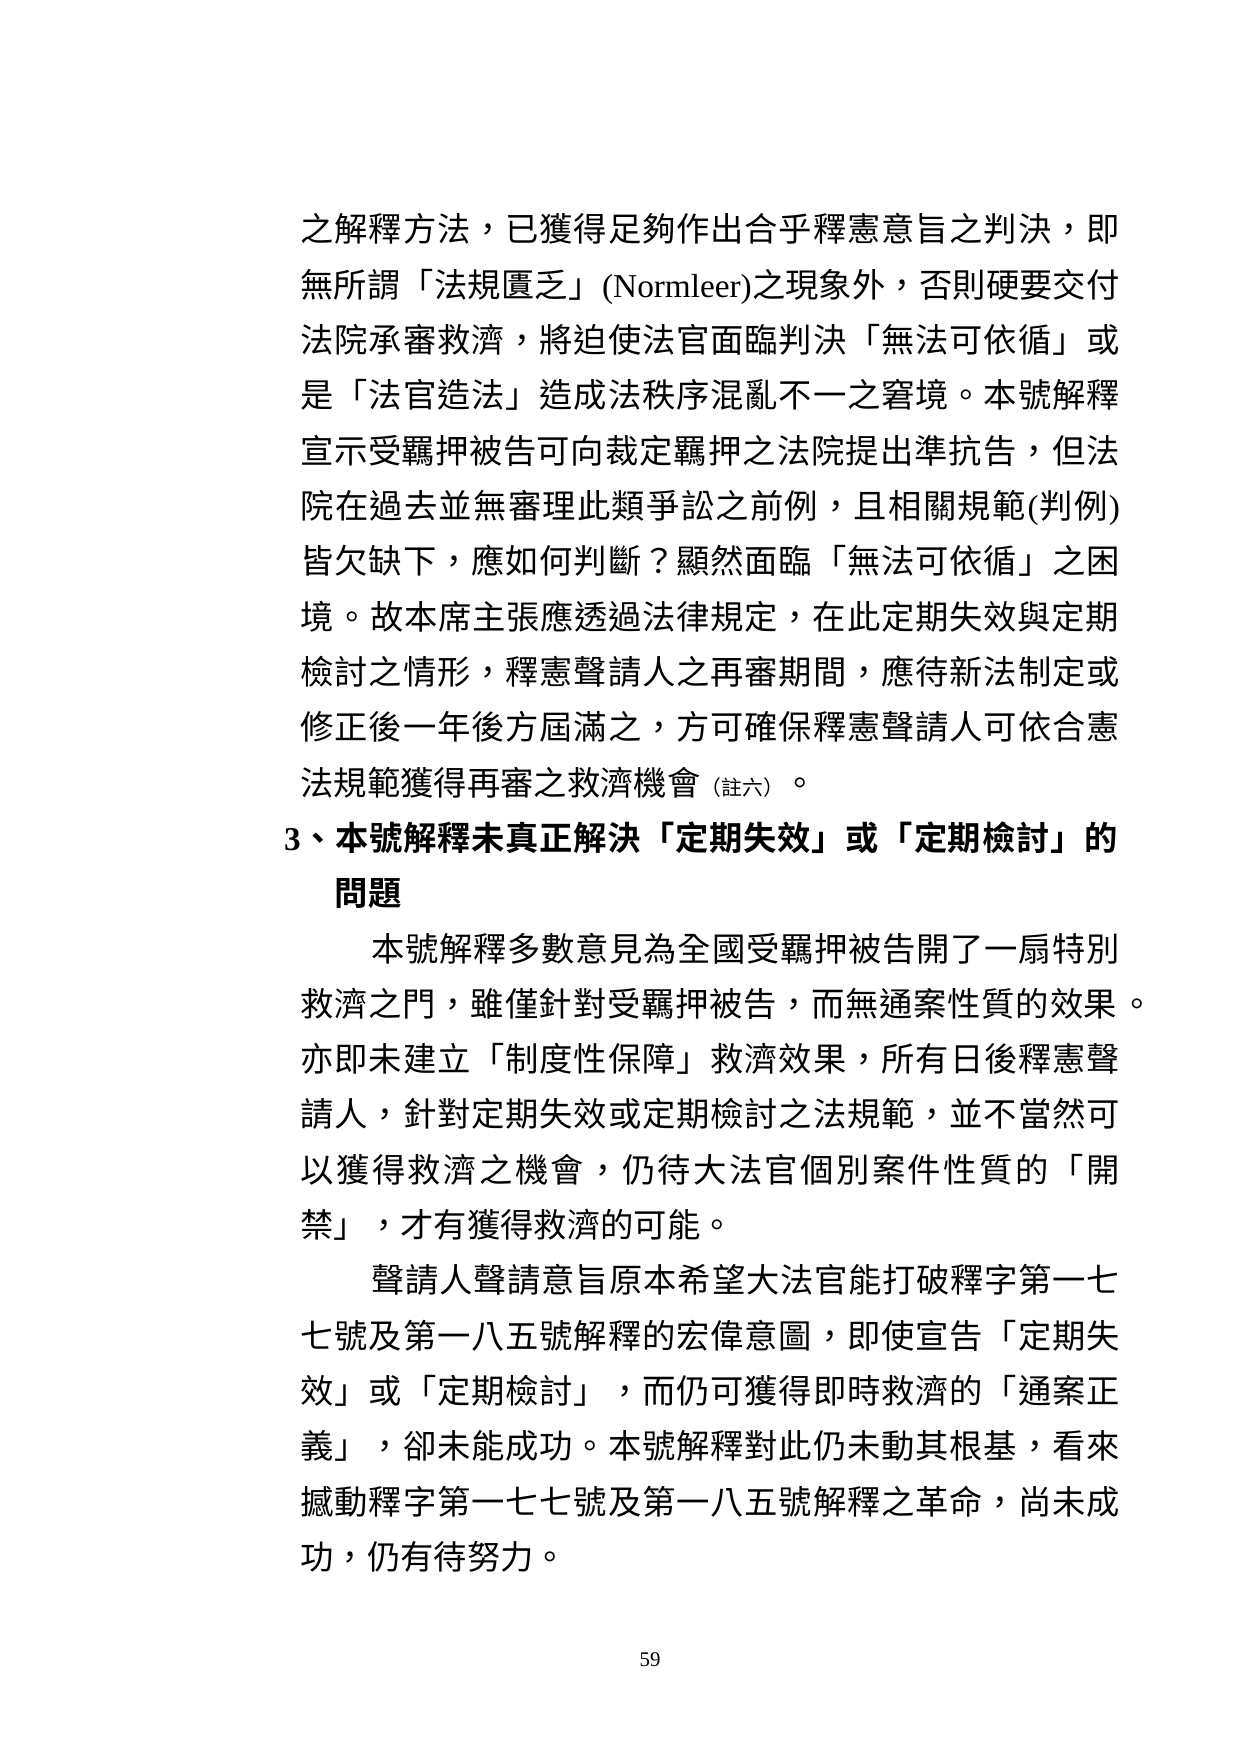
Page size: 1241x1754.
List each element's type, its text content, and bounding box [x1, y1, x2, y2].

text 聲請人聲請意旨原本希望大法官能打破釋字第一七七號及第一八五號解釋的宏偉意圖，即使宣告「定期失效」或「定期檢討」，而仍可獲得即時救濟的「通案正義」，卻未能成功。本號解釋對此仍未動其根基，看來撼動釋字第一七七號及第一八五號解釋之革命，尚未成功，仍有待努力。 [300, 1249, 1120, 1581]
text 本號解釋多數意見為全國受羈押被告開了一扇特別救濟之門，雖僅針對受羈押被告，而無通案性質的效果。亦即未建立「制度性保障」救濟效果，所有日後釋憲聲請人，針對定期失效或定期檢討之法規範，並不當然可以獲得救濟之機會，仍待大法官個別案件性質的「開禁」，才有獲得救濟的可能。 [300, 917, 1120, 1249]
text 3、本號解釋未真正解決「定期失效」或「定期檢討」的問題 [284, 806, 1120, 917]
text 之解釋方法，已獲得足夠作出合乎釋憲意旨之判決，即無所謂「法規匱乏」(Normleer)之現象外，否則硬要交付法院承審救濟，將迫使法官面臨判決「無法可依循」或是「法官造法」造成法秩序混亂不一之窘境。本號解釋宣示受羈押被告可向裁定羈押之法院提出準抗告，但法院在過去並無審理此類爭訟之前例，且相關規範(判例)皆欠缺下，應如何判斷？顯然面臨「無法可依循」之困境。故本席主張應透過法律規定，在此定期失效與定期檢討之情形，釋憲聲請人之再審期間，應待新法制定或修正後一年後方屆滿之，方可確保釋憲聲請人可依合憲法規範獲得再審之救濟機會（註六）。 [300, 198, 1120, 806]
